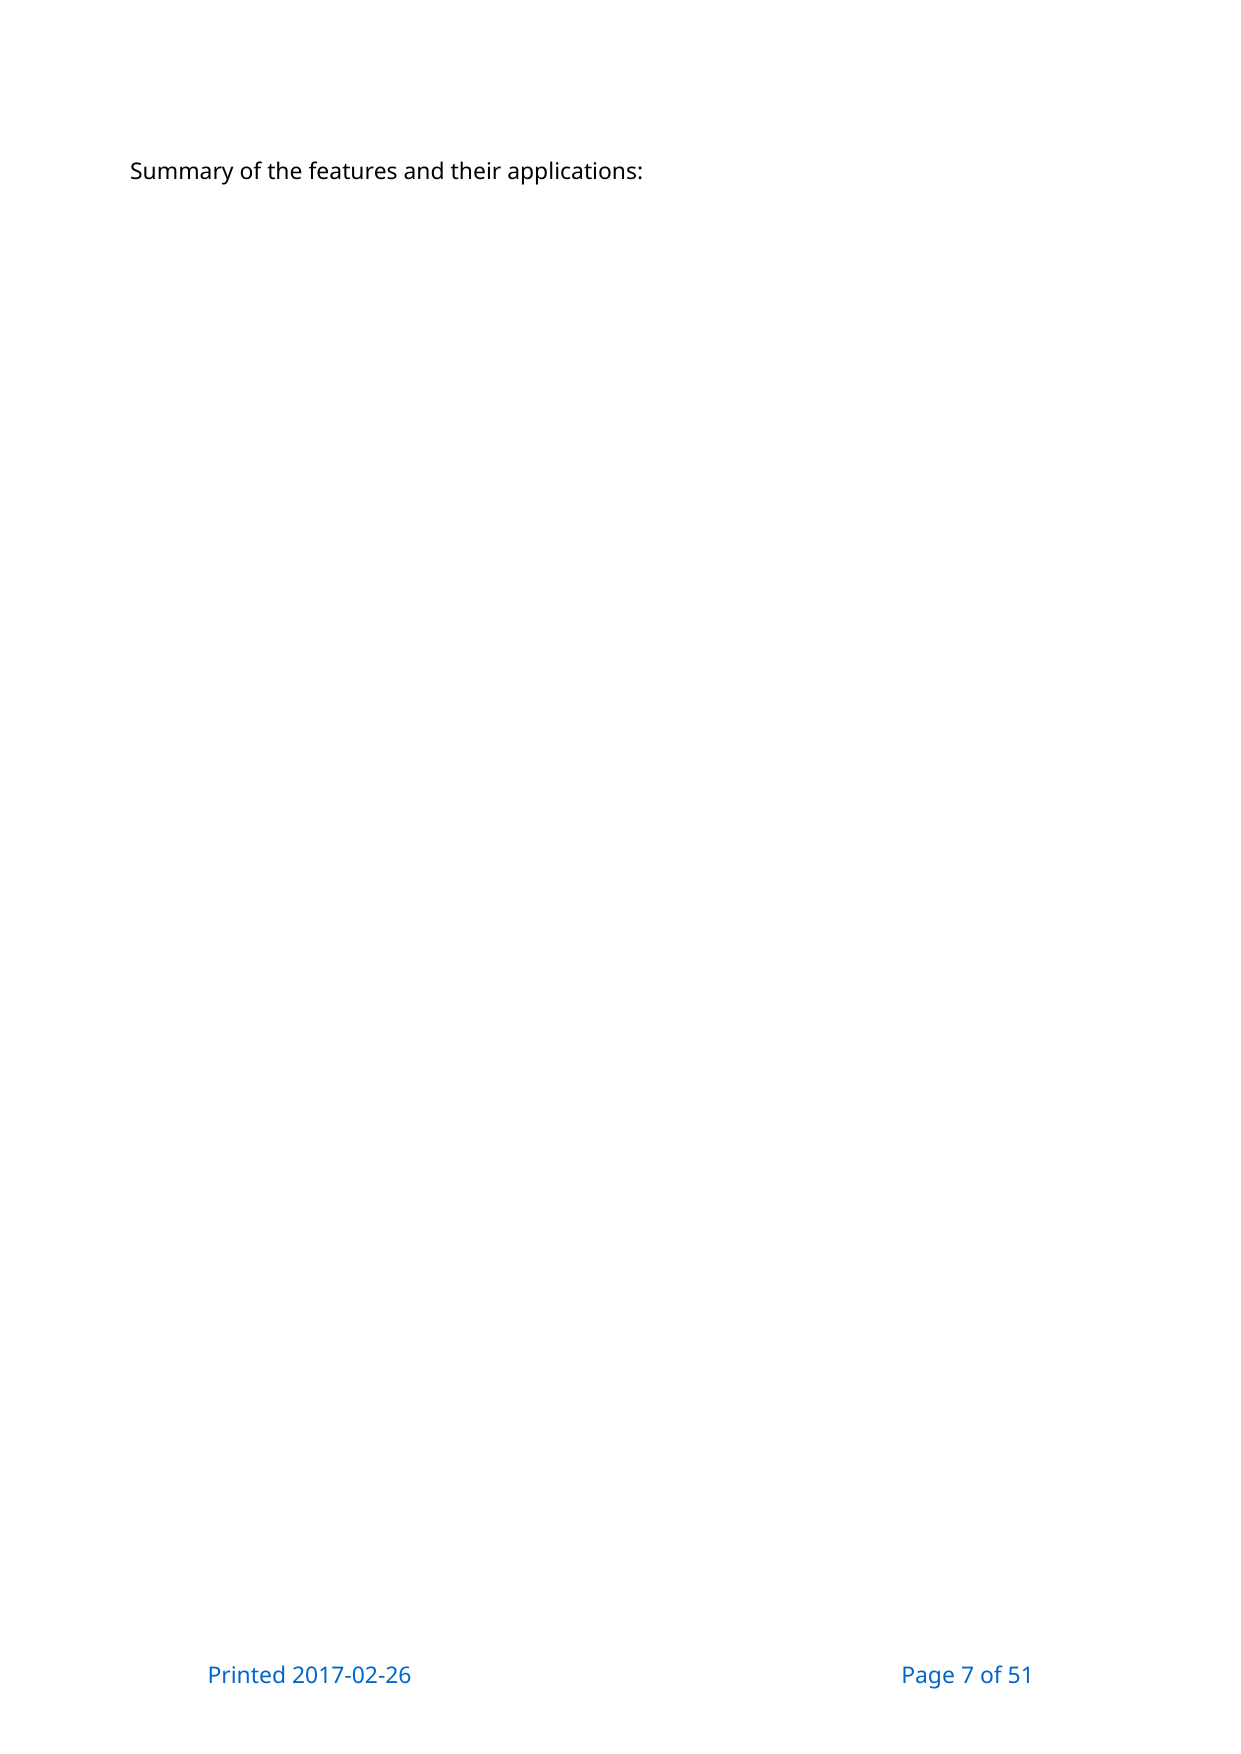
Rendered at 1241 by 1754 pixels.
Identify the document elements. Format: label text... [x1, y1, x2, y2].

text Summary of the features and their applications: [118, 155, 1122, 187]
